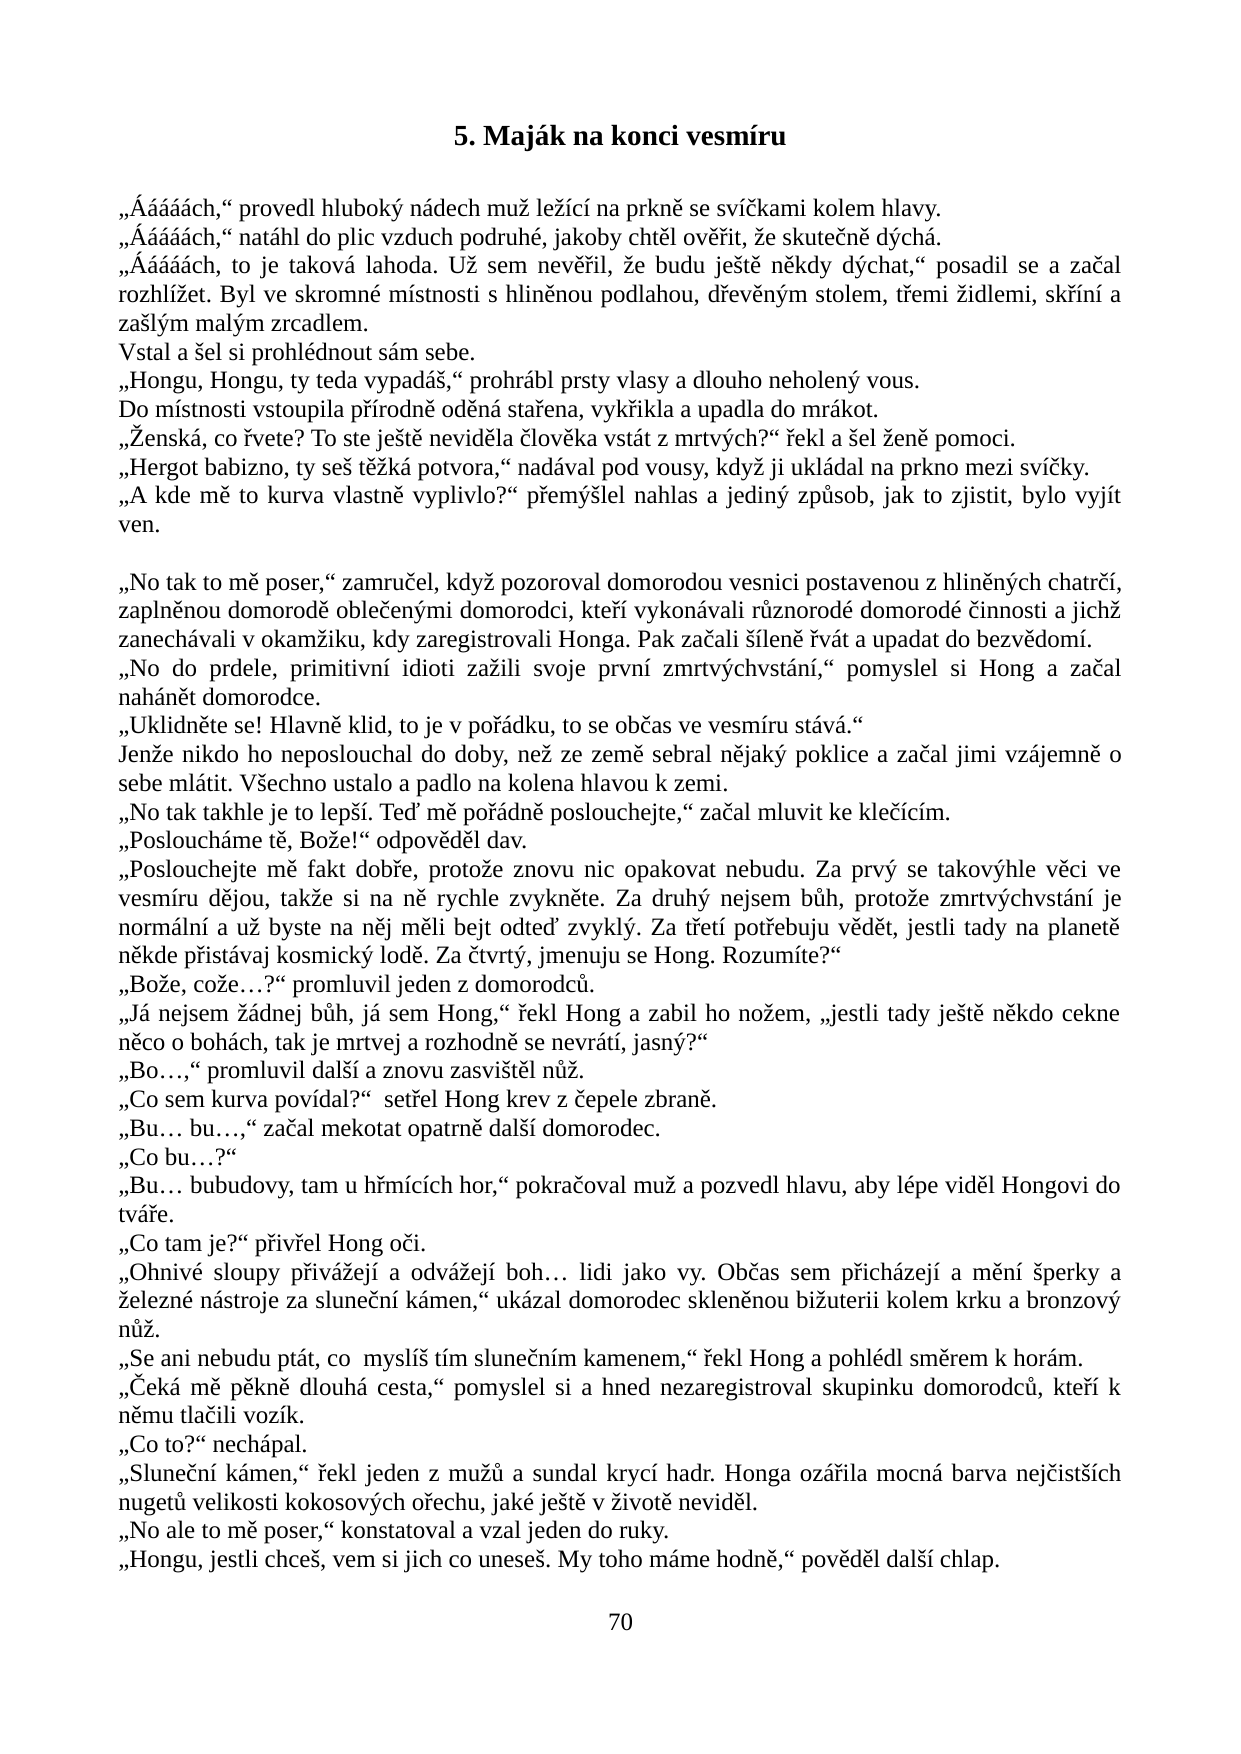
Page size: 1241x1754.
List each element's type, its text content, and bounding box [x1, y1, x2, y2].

text „Já nejsem žádnej bůh, já sem Hong,“ řekl Hong a zabil ho nožem, „jestli tady ještě někdo cekne něco o bohách, tak je mrtvej a rozhodně se nevrátí, jasný?“ [118, 998, 1122, 1055]
text „Co sem kurva povídal?“ setřel Hong krev z čepele zbraně. [118, 1084, 1122, 1113]
subtitle 5. Maják na konci vesmíru [118, 118, 1122, 152]
text Vstal a šel si prohlédnout sám sebe. [118, 337, 1122, 365]
text „A kde mě to kurva vlastně vyplivlo?“ přemýšlel nahlas a jediný způsob, jak to zjistit, bylo vyjít ven. [118, 480, 1122, 538]
text „Sluneční kámen,“ řekl jeden z mužů a sundal krycí hadr. Honga ozářila mocná barva nejčistších nugetů velikosti kokosových ořechu, jaké ještě v životě neviděl. [118, 1458, 1122, 1515]
text „Ohnivé sloupy přivážejí a odvážejí boh… lidi jako vy. Občas sem přicházejí a mění šperky a železné nástroje za sluneční kámen,“ ukázal domorodec skleněnou bižuterii kolem krku a bronzový nůž. [118, 1257, 1122, 1343]
text „Co tam je?“ přivřel Hong oči. [118, 1228, 1122, 1257]
text „No do prdele, primitivní idioti zažili svoje první zmrtvýchvstání,“ pomyslel si Hong a začal nahánět domorodce. [118, 653, 1122, 710]
text „No tak to mě poser,“ zamručel, když pozoroval domorodou vesnici postavenou z hliněných chatrčí, zaplněnou domorodě oblečenými domorodci, kteří vykonávali různorodé domorodé činnosti a jichž zanechávali v okamžiku, kdy zaregistrovali Honga. Pak začali šíleně řvát a upadat do bezvědomí. [118, 567, 1122, 653]
text „Poslouchejte mě fakt dobře, protože znovu nic opakovat nebudu. Za prvý se takovýhle věci ve vesmíru dějou, takže si na ně rychle zvykněte. Za druhý nejsem bůh, protože zmrtvýchvstání je normální a už byste na něj měli bejt odteď zvyklý. Za třetí potřebuju vědět, jestli tady na planetě někde přistávaj kosmický lodě. Za čtvrtý, jmenuju se Hong. Rozumíte?“ [118, 854, 1122, 969]
text „No ale to mě poser,“ konstatoval a vzal jeden do ruky. [118, 1515, 1122, 1544]
text „Uklidněte se! Hlavně klid, to je v pořádku, to se občas ve vesmíru stává.“ [118, 710, 1122, 739]
text „Čeká mě pěkně dlouhá cesta,“ pomyslel si a hned nezaregistroval skupinku domorodců, kteří k němu tlačili vozík. [118, 1372, 1122, 1429]
text „Hongu, jestli chceš, vem si jich co uneseš. My toho máme hodně,“ pověděl další chlap. [118, 1544, 1122, 1573]
text „Se ani nebudu ptát, co myslíš tím slunečním kamenem,“ řekl Hong a pohlédl směrem k horám. [118, 1343, 1122, 1372]
text „Bu… bubudovy, tam u hřmících hor,“ pokračoval muž a pozvedl hlavu, aby lépe viděl Hongovi do tváře. [118, 1170, 1122, 1228]
text „Posloucháme tě, Bože!“ odpověděl dav. [118, 825, 1122, 854]
text „Hongu, Hongu, ty teda vypadáš,“ prohrábl prsty vlasy a dlouho neholený vous. [118, 365, 1122, 394]
text „Ááááách, to je taková lahoda. Už sem nevěřil, že budu ještě někdy dýchat,“ posadil se a začal rozhlížet. Byl ve skromné místnosti s hliněnou podlahou, dřevěným stolem, třemi židlemi, skříní a zašlým malým zrcadlem. [118, 250, 1122, 337]
text „Ááááách,“ natáhl do plic vzduch podruhé, jakoby chtěl ověřit, že skutečně dýchá. [118, 222, 1122, 250]
text Do místnosti vstoupila přírodně oděná stařena, vykřikla a upadla do mrákot. [118, 394, 1122, 423]
text „Co to?“ nechápal. [118, 1429, 1122, 1458]
text „Co bu…?“ [118, 1142, 1122, 1170]
text „No tak takhle je to lepší. Teď mě pořádně poslouchejte,“ začal mluvit ke klečícím. [118, 797, 1122, 825]
text „Bože, cože…?“ promluvil jeden z domorodců. [118, 969, 1122, 998]
text „Bu… bu…,“ začal mekotat opatrně další domorodec. [118, 1113, 1122, 1142]
text „Ááááách,“ provedl hluboký nádech muž ležící na prkně se svíčkami kolem hlavy. [118, 193, 1122, 222]
text „Hergot babizno, ty seš těžká potvora,“ nadával pod vousy, když ji ukládal na prkno mezi svíčky. [118, 452, 1122, 480]
text „Bo…,“ promluvil další a znovu zasvištěl nůž. [118, 1055, 1122, 1084]
text Jenže nikdo ho neposlouchal do doby, než ze země sebral nějaký poklice a začal jimi vzájemně o sebe mlátit. Všechno ustalo a padlo na kolena hlavou k zemi. [118, 739, 1122, 797]
text „Ženská, co řvete? To ste ještě neviděla člověka vstát z mrtvých?“ řekl a šel ženě pomoci. [118, 423, 1122, 452]
